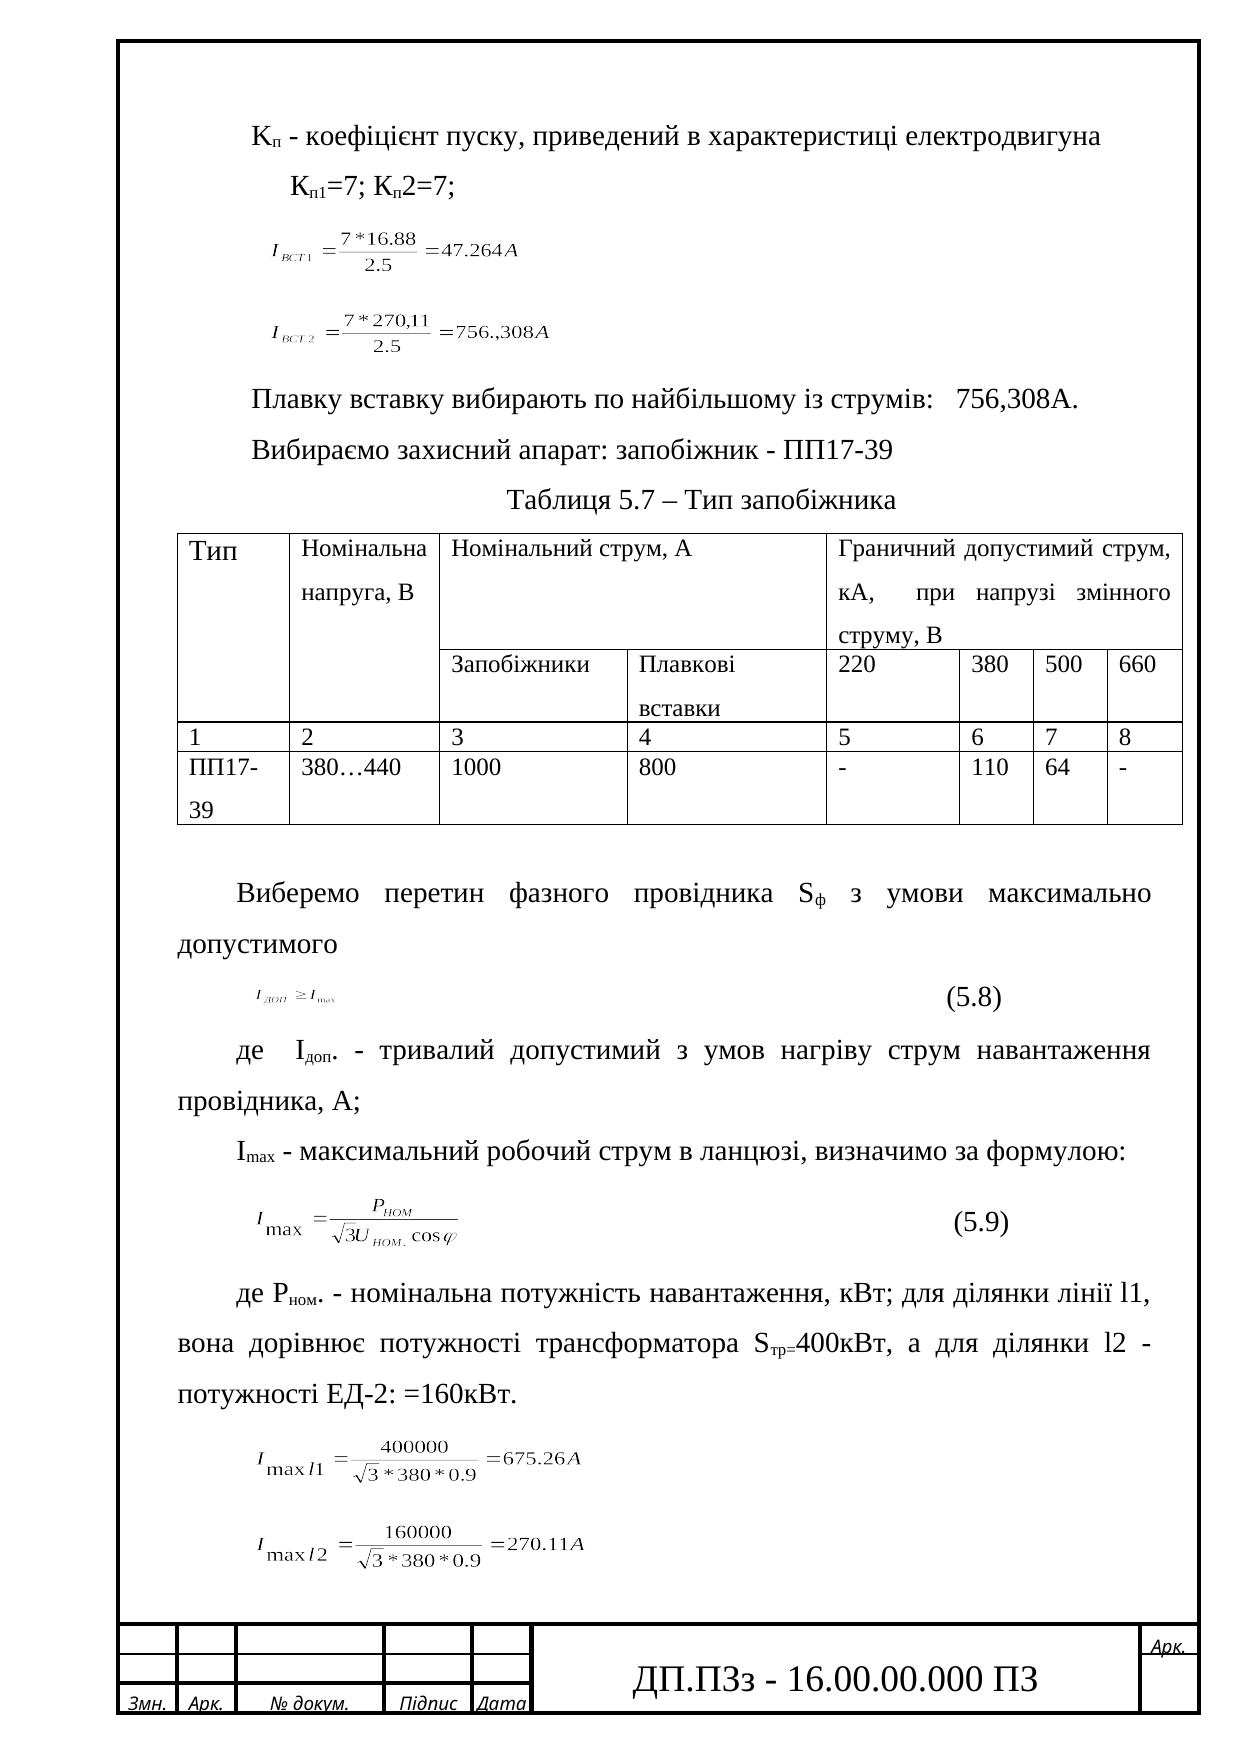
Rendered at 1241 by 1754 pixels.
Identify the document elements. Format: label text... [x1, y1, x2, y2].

text Таблиця 5.7 – Тип запобіжника [251, 482, 1152, 516]
table_cell 64 [1034, 752, 1107, 824]
table_cell Запобіжники [440, 650, 627, 721]
table_cell 1000 [440, 752, 627, 824]
table_cell 7 [1034, 723, 1107, 751]
table_cell 8 [1108, 723, 1182, 751]
table_cell 110 [960, 752, 1033, 824]
table_header Номінальний струм, А [440, 534, 826, 648]
table_cell 380 [960, 650, 1033, 721]
table_cell 500 [1034, 650, 1107, 721]
text Вибираємо захисний апарат: запобіжник - ПП17-39 [251, 432, 1152, 465]
text Виберемо перетин фазного провідника Sф з умови максимально допустимого [177, 875, 1152, 959]
table_header Тип [178, 534, 289, 721]
table_header Граничний допустимий струм, кА, при напрузі змінного струму, В [827, 534, 1182, 648]
text де Pном. - номінальна потужність навантаження, кВт; для ділянки лінії l1, вона дорівнює потужності трансформатора Sтр=400кВт, а для ділянки l2 - потужності ЕД-2: =160кВт. [177, 1275, 1152, 1409]
table_cell 1 [178, 723, 289, 751]
table_cell 5 [827, 723, 959, 751]
table_cell 2 [290, 723, 439, 751]
text Kп - коефіцієнт пуску, приведений в характеристиці електродвигуна Кп1=7; Кп2=7; [251, 118, 1152, 202]
text (5.9) [177, 1183, 1152, 1258]
table_cell - [827, 752, 959, 824]
table_cell - [1108, 752, 1182, 824]
table_header Номінальна напруга, В [290, 534, 439, 721]
table_cell 6 [960, 723, 1033, 751]
table_cell 3 [440, 723, 627, 751]
text де Iдоп. - тривалий допустимий з умов нагріву струм навантаження провідника, А; [177, 1032, 1152, 1116]
table_cell Плавкові вставки [628, 650, 826, 721]
table_cell 4 [628, 723, 826, 751]
text Плавку вставку вибирають по найбільшому із струмів: 756,308А. [251, 381, 1152, 415]
text (5.8) [177, 976, 1152, 1016]
table_cell ПП17-39 [178, 752, 289, 824]
table_cell 800 [628, 752, 826, 824]
table_cell 660 [1108, 650, 1182, 721]
table_cell 380…440 [290, 752, 439, 824]
text Imax - максимальний робочий струм в ланцюзі, визначимо за формулою: [177, 1133, 1152, 1167]
table_cell 220 [827, 650, 959, 721]
